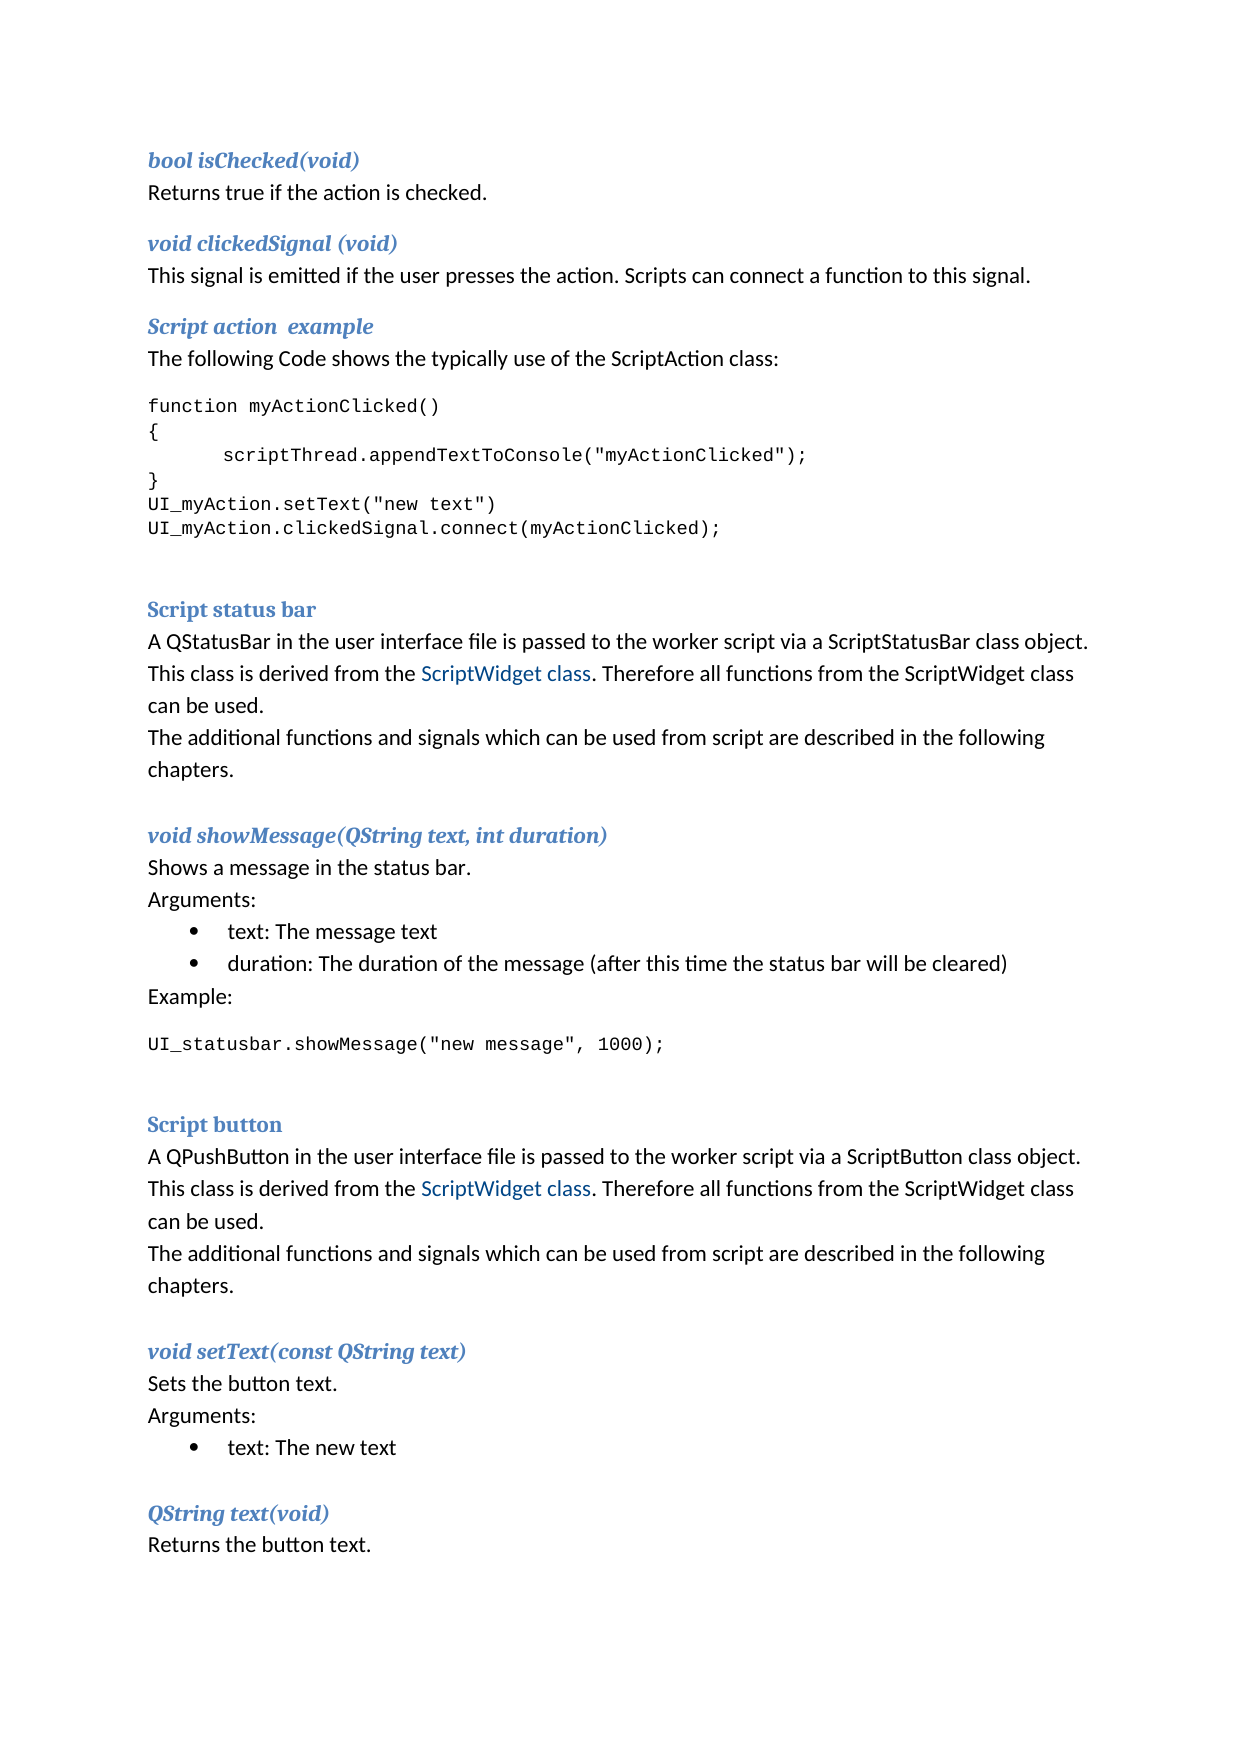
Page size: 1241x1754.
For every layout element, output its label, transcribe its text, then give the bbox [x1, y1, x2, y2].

text This class is derived from the ScriptWidget class. Therefore all functions from the ScriptWidget class can be used. [148, 1174, 1093, 1235]
text Returns true if the action is checked. [148, 178, 1093, 206]
text Arguments: [148, 885, 1093, 913]
subtitle void setText(const QString text) [148, 1338, 1093, 1365]
subtitle void clickedSignal (void) [148, 231, 1093, 257]
text { [148, 422, 1093, 443]
text Example: [148, 982, 1093, 1010]
subtitle Script status bar [148, 597, 1093, 623]
text This signal is emitted if the user presses the action. Scripts can connect a function to this signal. [148, 261, 1093, 289]
subtitle void showMessage(QString text, int duration) [148, 823, 1093, 849]
text UI_myAction.clickedSignal.connect(myActionClicked); [148, 519, 1093, 540]
text UI_statusbar.showMessage("new message", 1000); [148, 1035, 1093, 1056]
text UI_myAction.setText("new text") [148, 495, 1093, 516]
text Arguments: [148, 1401, 1093, 1429]
list duration: The duration of the message (after this time the status bar will be cleared) [190, 949, 1093, 978]
text The additional functions and signals which can be used from script are described in the following chapters. [148, 723, 1093, 783]
subtitle bool isChecked(void) [148, 148, 1093, 174]
text Shows a message in the status bar. [148, 853, 1093, 881]
text A QStatusBar in the user interface file is passed to the worker script via a ScriptStatusBar class object. This class is derived from the ScriptWidget class. Therefore all functions from the ScriptWidget class can be used. [148, 627, 1093, 719]
list text: The message text [190, 917, 1093, 945]
list text: The new text [190, 1433, 1093, 1461]
text Returns the button text. [148, 1531, 1093, 1558]
subtitle Script button [148, 1112, 1093, 1138]
text A QPushButton in the user interface file is passed to the worker script via a ScriptButton class object. [148, 1142, 1093, 1170]
subtitle QString text(void) [148, 1500, 1093, 1527]
text The additional functions and signals which can be used from script are described in the following chapters. [148, 1239, 1093, 1299]
text Sets the button text. [148, 1369, 1093, 1397]
text The following Code shows the typically use of the ScriptAction class: [148, 344, 1093, 372]
text } [148, 470, 1093, 492]
subtitle Script action example [148, 314, 1093, 340]
text scriptThread.appendTextToConsole("myActionClicked"); [148, 446, 1093, 467]
text function myActionClicked() [148, 397, 1093, 418]
